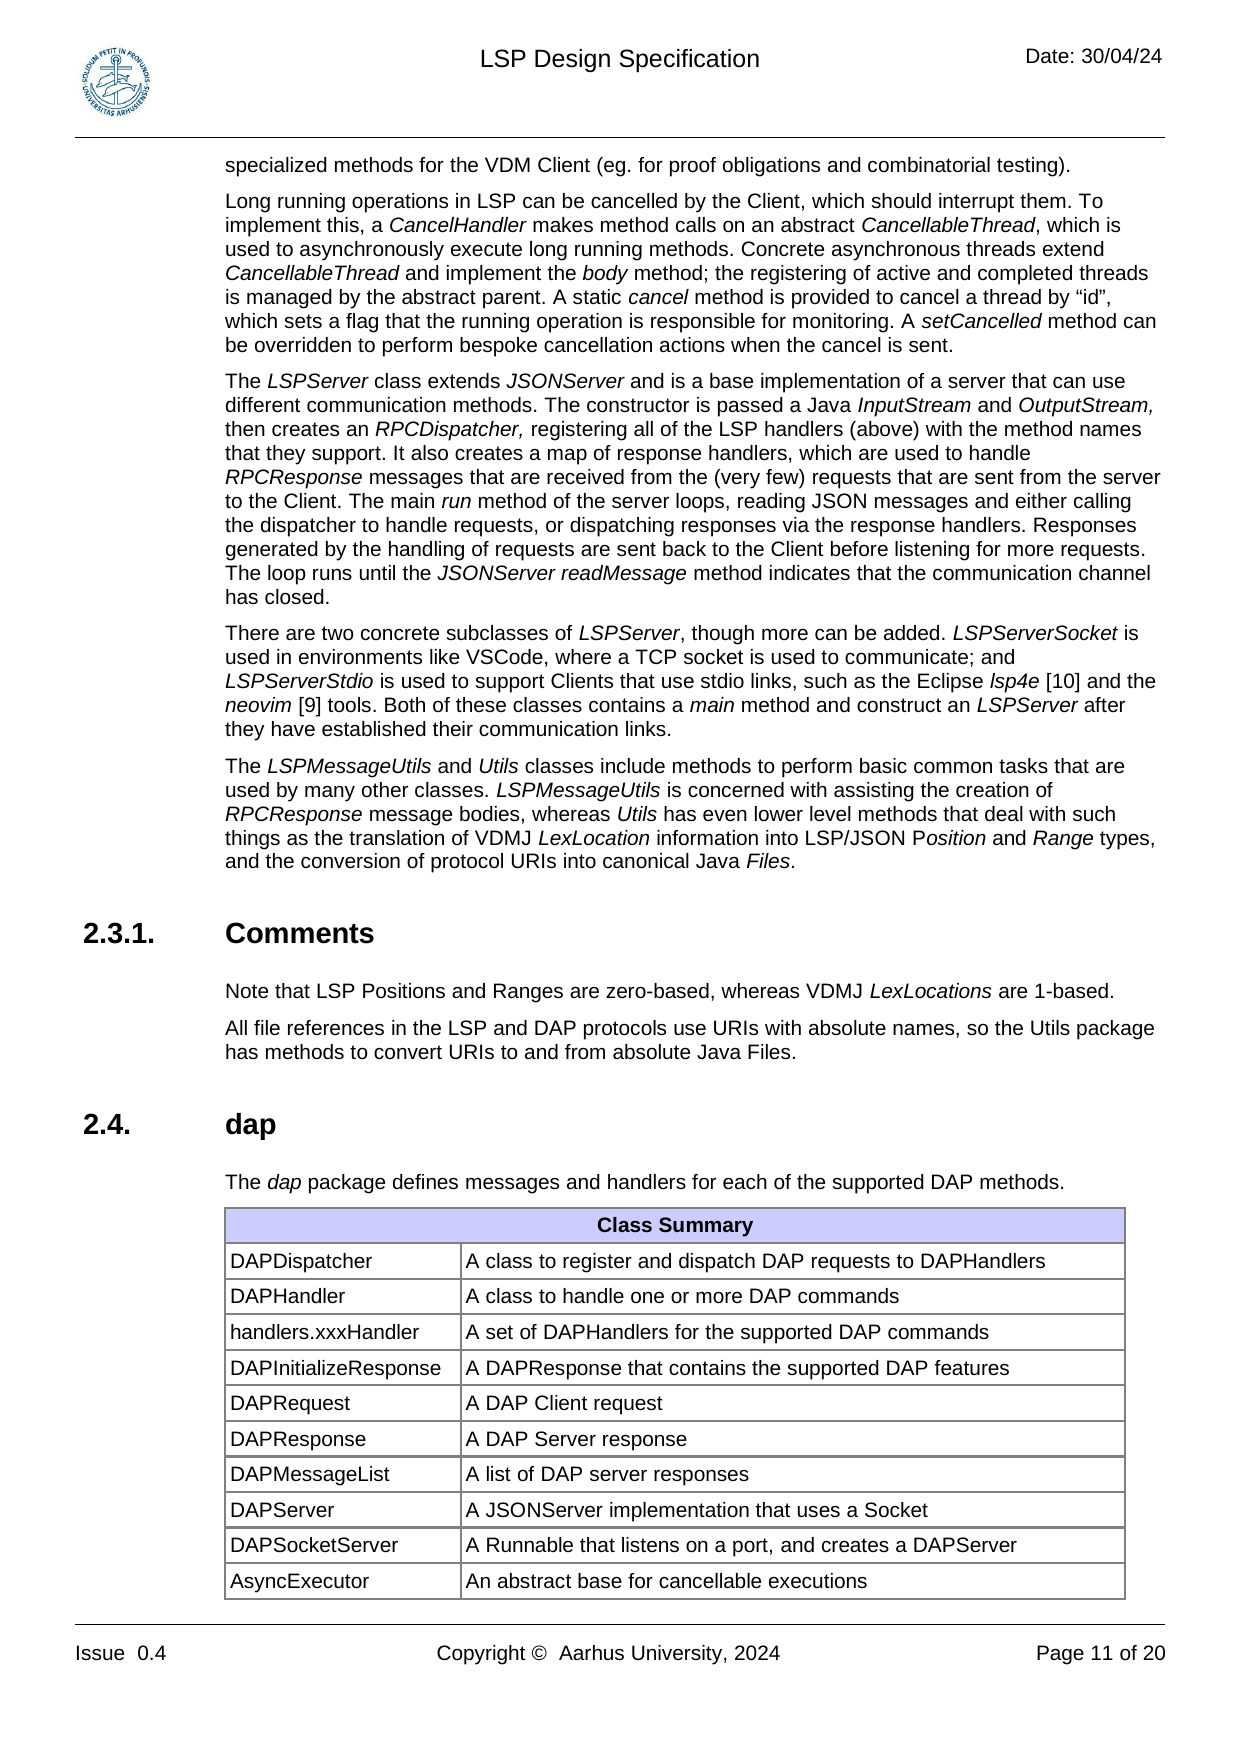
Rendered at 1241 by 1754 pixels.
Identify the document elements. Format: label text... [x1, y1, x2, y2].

table_cell AsyncExecutor [226, 1564, 460, 1597]
text All file references in the LSP and DAP protocols use URIs with absolute names, so the Utils package has methods to convert URIs to and from absolute Java Files. [225, 1016, 1165, 1064]
text The LSPMessageUtils and Utils classes include methods to perform basic common tasks that are used by many other classes. LSPMessageUtils is concerned with assisting the creation of RPCResponse message bodies, whereas Utils has even lower level methods that deal with such things as the translation of VDMJ LexLocation information into LSP/JSON Position and Range types, and the conversion of protocol URIs into canonical Java Files. [225, 754, 1165, 874]
table_cell DAPMessageList [226, 1458, 460, 1491]
text Long running operations in LSP can be cancelled by the Client, which should interrupt them. To implement this, a CancelHandler makes method calls on an abstract CancellableThread, which is used to asynchronously execute long running methods. Concrete asynchronous threads extend CancellableThread and implement the body method; the registering of active and completed threads is managed by the abstract parent. A static cancel method is provided to cancel a thread by “id”, which sets a flag that the running operation is responsible for monitoring. A setCancelled method can be overridden to perform bespoke cancellation actions when the cancel is sent. [225, 189, 1165, 357]
subtitle Comments [75, 916, 1165, 950]
table_cell A set of DAPHandlers for the supported DAP commands [462, 1315, 1124, 1349]
text The dap package defines messages and handlers for each of the supported DAP methods. [225, 1170, 1165, 1194]
table_cell An abstract base for cancellable executions [462, 1564, 1124, 1597]
table_cell A JSONServer implementation that uses a Socket [462, 1493, 1124, 1526]
table_cell A DAPResponse that contains the supported DAP features [462, 1351, 1124, 1384]
table_cell DAPInitializeResponse [226, 1351, 460, 1384]
text Note that LSP Positions and Ranges are zero-based, whereas VDMJ LexLocations are 1-based. [225, 980, 1165, 1004]
table_cell A class to handle one or more DAP commands [462, 1280, 1124, 1313]
table_cell DAPHandler [226, 1280, 460, 1313]
table_cell DAPResponse [226, 1422, 460, 1455]
text There are two concrete subclasses of LSPServer, though more can be added. LSPServerSocket is used in environments like VSCode, where a TCP socket is used to communicate; and LSPServerStdio is used to support Clients that use stdio links, such as the Eclipse lsp4e [10] and the neovim [9] tools. Both of these classes contains a main method and construct an LSPServer after they have established their communication links. [225, 622, 1165, 741]
table_cell DAPDispatcher [226, 1244, 460, 1278]
table_cell DAPSocketServer [226, 1529, 460, 1562]
text The LSPServer class extends JSONServer and is a base implementation of a server that can use different communication methods. The constructor is passed a Java InputStream and OutputStream, then creates an RPCDispatcher, registering all of the LSP handlers (above) with the method names that they support. It also creates a map of response handlers, which are used to handle RPCResponse messages that are received from the (very few) requests that are sent from the server to the Client. The main run method of the server loops, reading JSON messages and either calling the dispatcher to handle requests, or dispatching responses via the response handlers. Responses generated by the handling of requests are sent back to the Client before listening for more requests. The loop runs until the JSONServer readMessage method indicates that the communication channel has closed. [225, 369, 1165, 609]
table_cell A class to register and dispatch DAP requests to DAPHandlers [462, 1244, 1124, 1278]
picture [78, 44, 153, 120]
table_cell DAPRequest [226, 1386, 460, 1420]
table_cell handlers.xxxHandler [226, 1315, 460, 1349]
table_cell A list of DAP server responses [462, 1458, 1124, 1491]
table_cell A DAP Server response [462, 1422, 1124, 1455]
text specialized methods for the VDM Client (eg. for proof obligations and combinatorial testing). [225, 153, 1165, 177]
subtitle dap [75, 1107, 1165, 1140]
table_cell DAPServer [226, 1493, 460, 1526]
table_header Class Summary [226, 1209, 1124, 1242]
table_cell A DAP Client request [462, 1386, 1124, 1420]
table_cell A Runnable that listens on a port, and creates a DAPServer [462, 1529, 1124, 1562]
